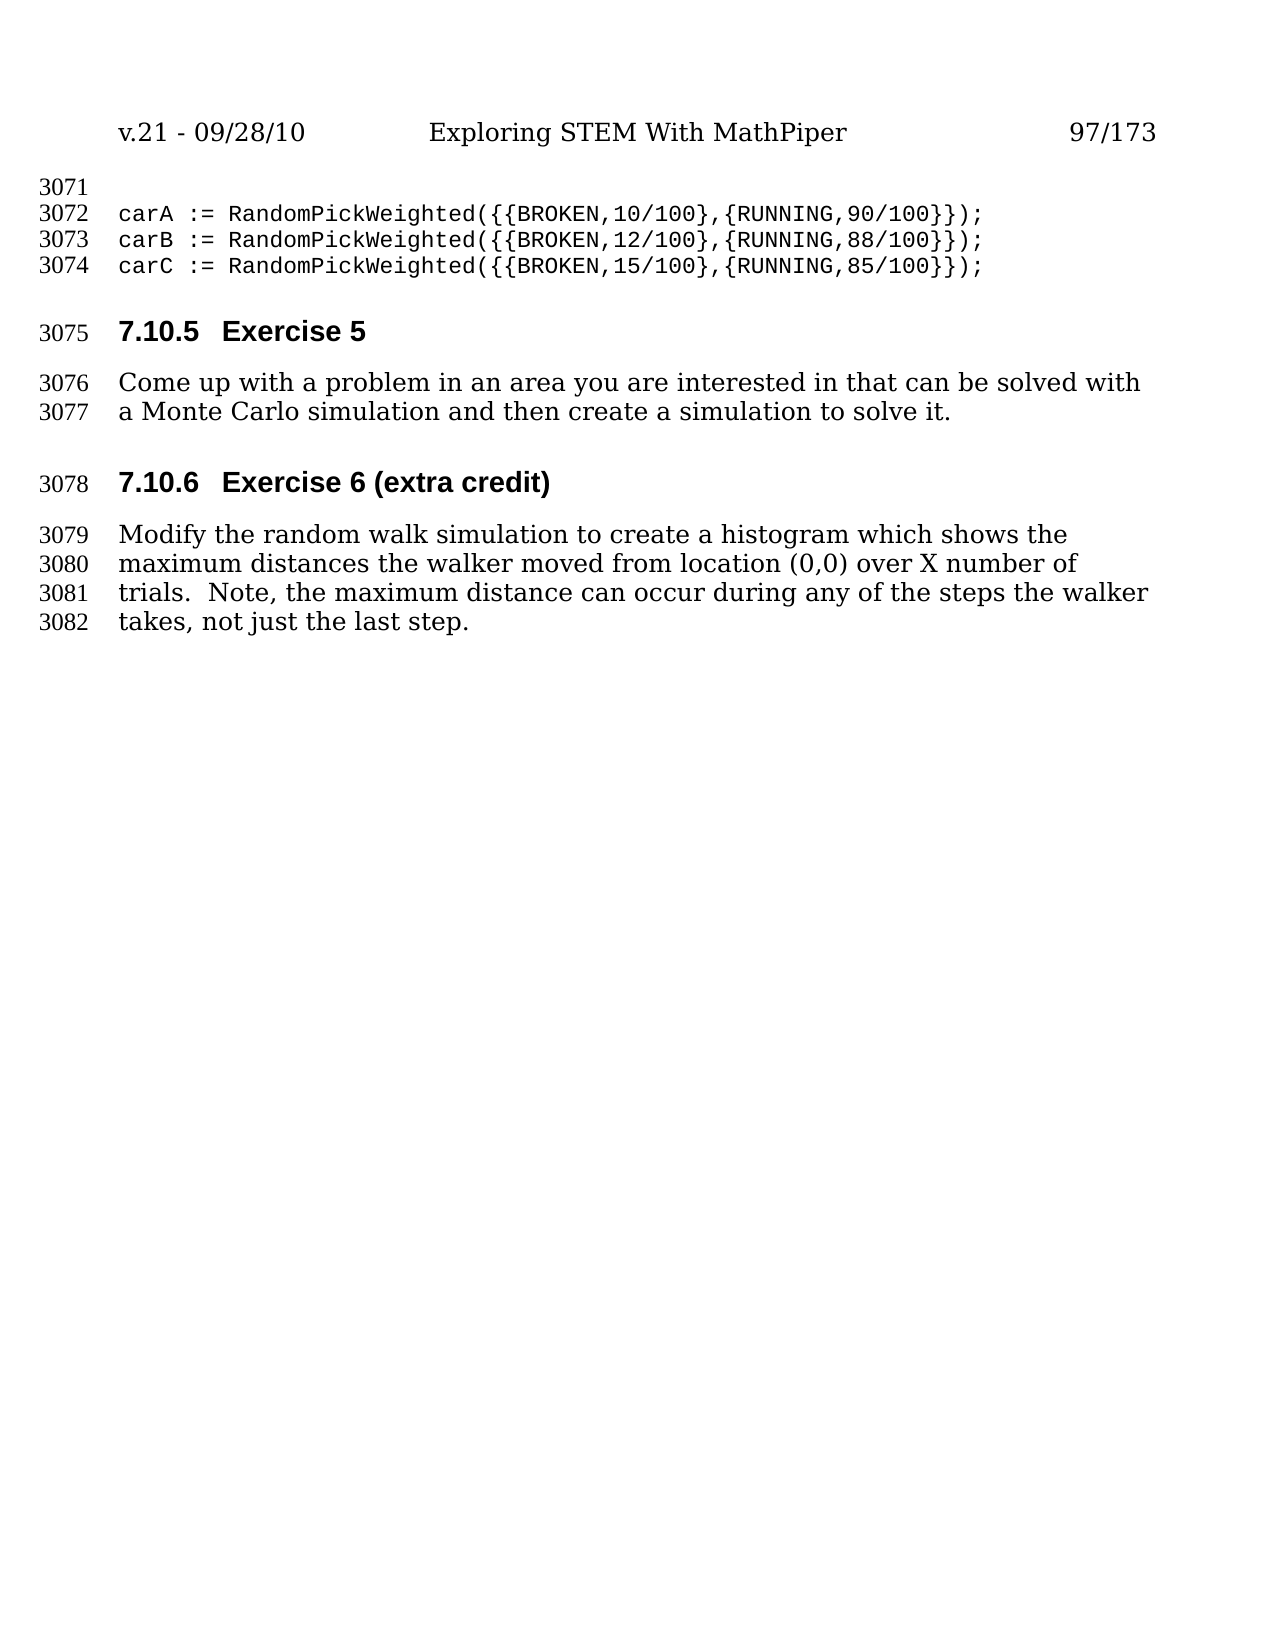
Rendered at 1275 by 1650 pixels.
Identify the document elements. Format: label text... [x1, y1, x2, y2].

subtitle Exercise 6 (extra credit) [118, 465, 1157, 499]
text Come up with a problem in an area you are interested in that can be solved with a Monte Carlo simulation and then create a simulation to solve it. [118, 368, 1157, 426]
text carC := RandomPickWeighted({{BROKEN,15/100},{RUNNING,85/100}}); [118, 254, 1157, 281]
subtitle Exercise 5 [118, 313, 1157, 347]
text carB := RandomPickWeighted({{BROKEN,12/100},{RUNNING,88/100}}); [118, 229, 1157, 254]
text carA := RandomPickWeighted({{BROKEN,10/100},{RUNNING,90/100}}); [118, 203, 1157, 229]
text Modify the random walk simulation to create a histogram which shows the maximum distances the walker moved from location (0,0) over X number of trials. Note, the maximum distance can occur during any of the steps the walker takes, not just the last step. [118, 520, 1157, 637]
